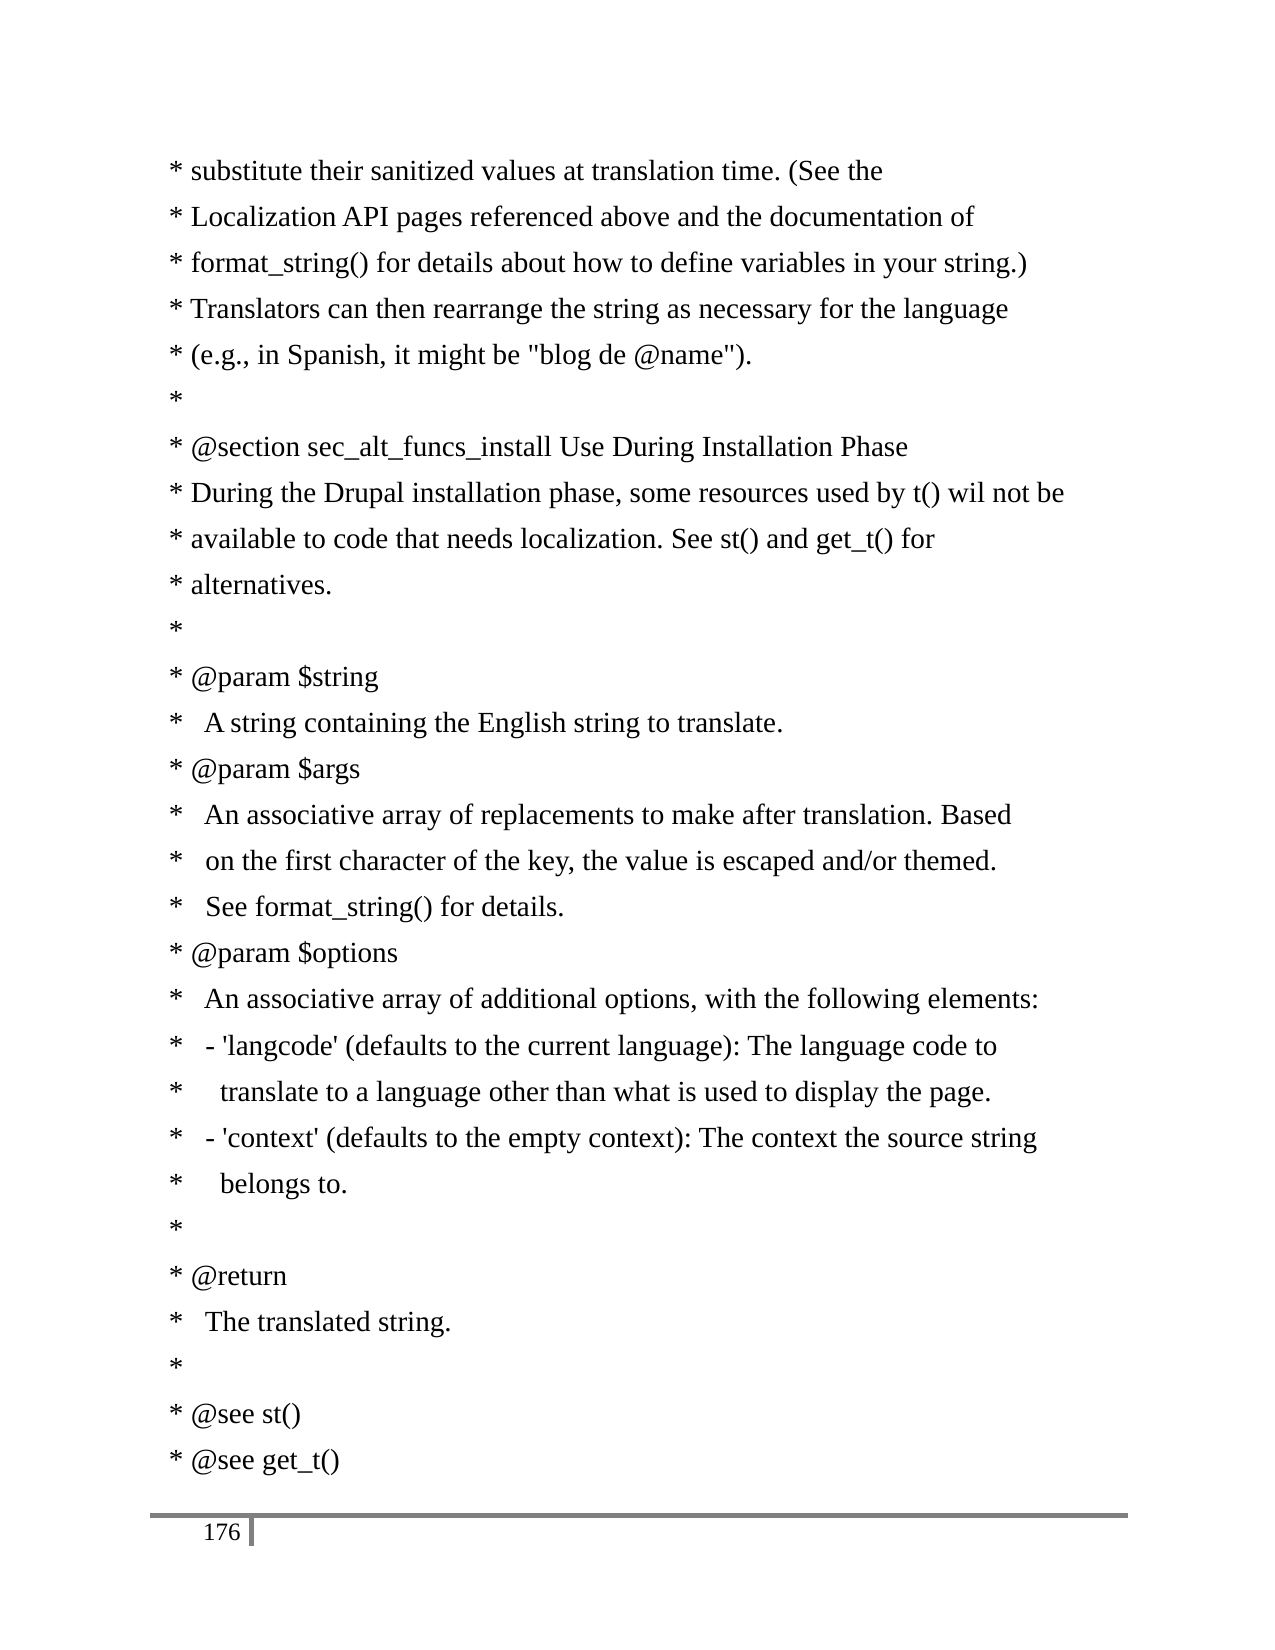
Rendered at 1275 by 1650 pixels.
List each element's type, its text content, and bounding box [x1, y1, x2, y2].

text * on the first character of the key, the value is escaped and/or themed. [161, 843, 1117, 877]
text * An associative array of replacements to make after translation. Based [161, 797, 1117, 831]
text * translate to a language other than what is used to display the page. [161, 1074, 1117, 1107]
text * [161, 613, 1117, 647]
text * [161, 1350, 1117, 1383]
text * (e.g., in Spanish, it might be "blog de @name"). [161, 337, 1117, 371]
text * - 'context' (defaults to the empty context): The context the source string [161, 1120, 1117, 1153]
text * @param $string [161, 659, 1117, 693]
text * @see st() [161, 1396, 1117, 1429]
text * format_string() for details about how to define variables in your string.) [161, 245, 1117, 278]
text * Translators can then rearrange the string as necessary for the language [161, 291, 1117, 324]
text * @see get_t() [161, 1442, 1117, 1476]
text * @param $args [161, 751, 1117, 785]
text * @param $options [161, 936, 1117, 969]
text * @section sec_alt_funcs_install Use During Installation Phase [161, 429, 1117, 463]
text * [161, 383, 1117, 417]
text * available to code that needs localization. See st() and get_t() for [161, 521, 1117, 555]
text * During the Drupal installation phase, some resources used by t() wil not be [161, 475, 1117, 509]
text * belongs to. [161, 1166, 1117, 1199]
text * [161, 1212, 1117, 1245]
text * substitute their sanitized values at translation time. (See the [161, 153, 1117, 186]
text * See format_string() for details. [161, 889, 1117, 923]
text * alternatives. [161, 567, 1117, 601]
text * The translated string. [161, 1304, 1117, 1337]
text * Localization API pages referenced above and the documentation of [161, 199, 1117, 232]
text * @return [161, 1258, 1117, 1291]
text * - 'langcode' (defaults to the current language): The language code to [161, 1028, 1117, 1061]
text * An associative array of additional options, with the following elements: [161, 982, 1117, 1015]
text * A string containing the English string to translate. [161, 705, 1117, 739]
